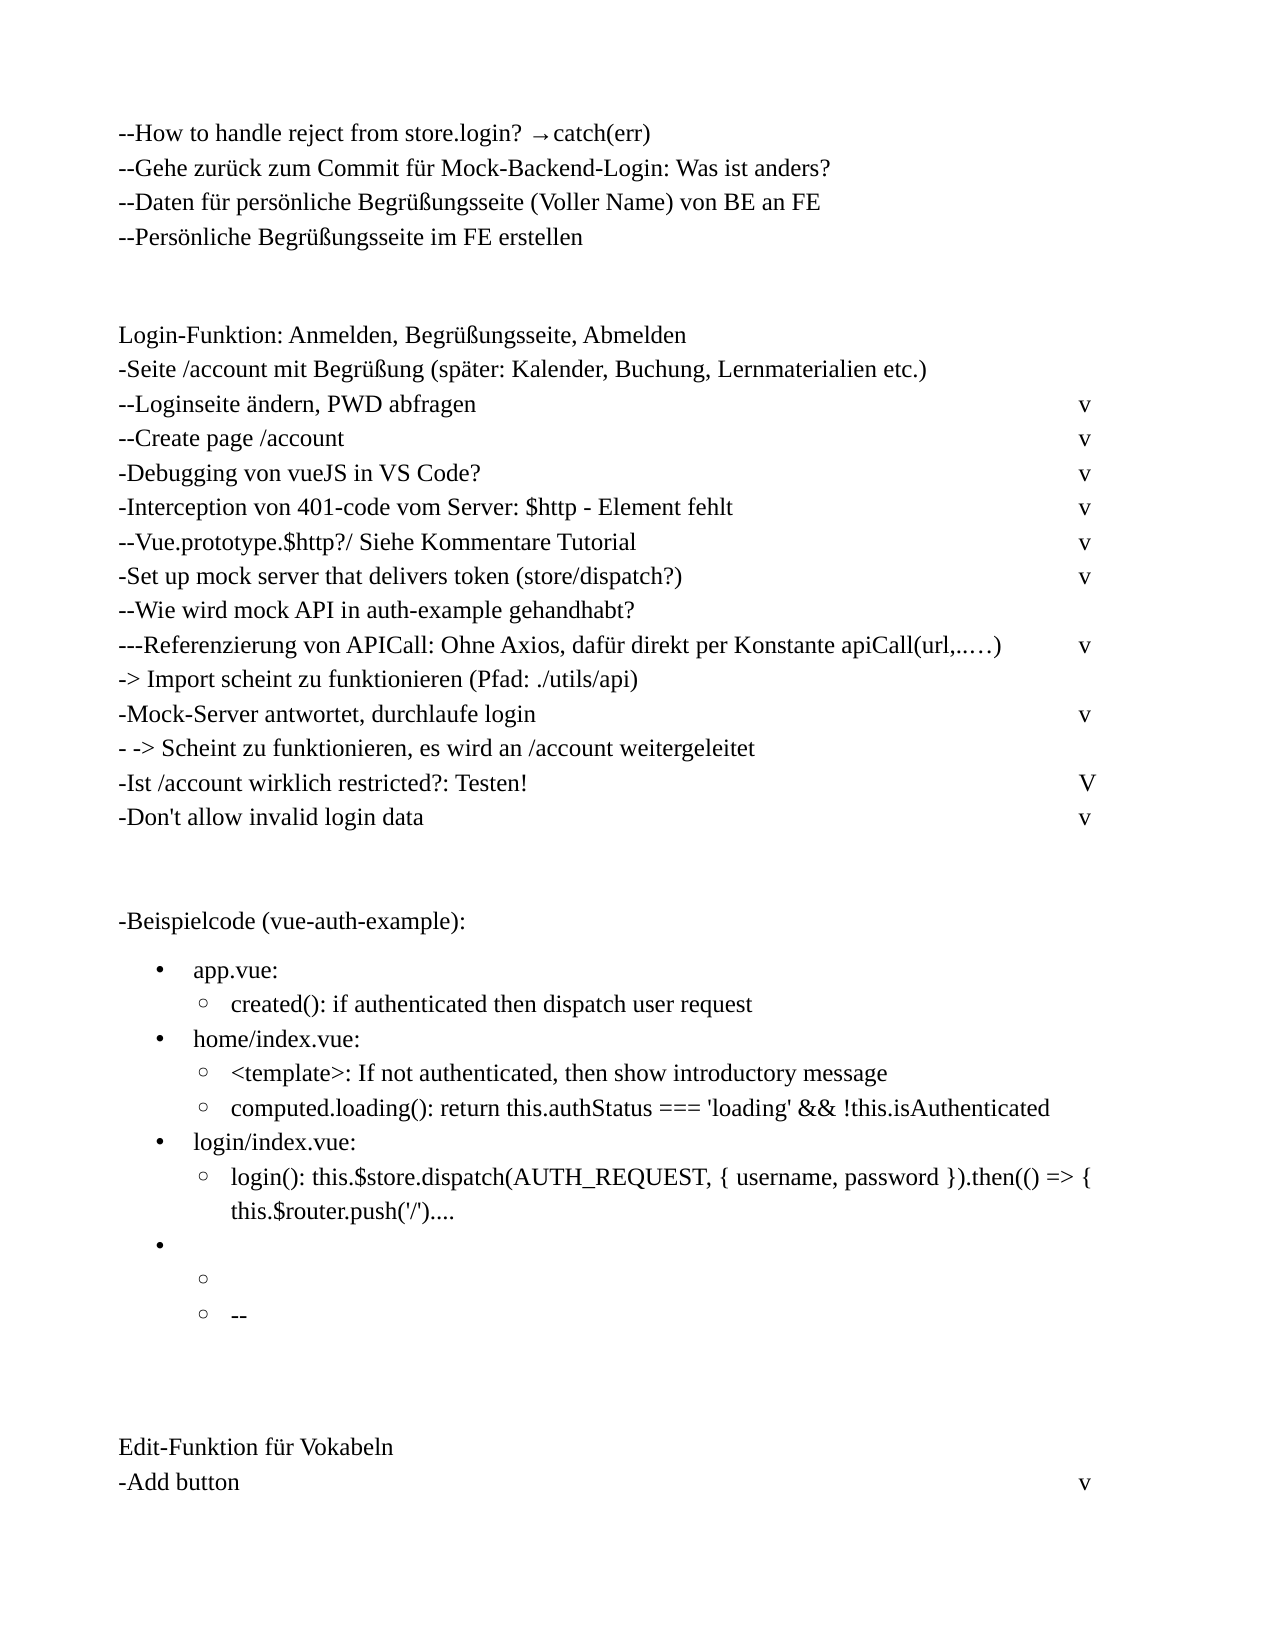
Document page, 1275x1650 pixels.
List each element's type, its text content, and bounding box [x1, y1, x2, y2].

list home/index.vue: [156, 1024, 1157, 1053]
text --How to handle reject from store.login? →catch(err) --Gehe zurück zum Commit für Mock-Backend-Login: Was ist anders? --Daten für persönliche Begrüßungsseite (Voller Name) von BE an FE --Persönliche Begrüßungsseite im FE erstellen [118, 118, 1157, 250]
list <template>: If not authenticated, then show introductory message [193, 1058, 1157, 1087]
list -- [193, 1300, 1157, 1328]
list computed.loading(): return this.authStatus === 'loading' && !this.isAuthenticated [193, 1093, 1157, 1122]
text Edit-Funktion für Vokabeln -Add button v [118, 1432, 1157, 1496]
list login/index.vue: [156, 1127, 1157, 1156]
list app.vue: [156, 955, 1157, 984]
list created(): if authenticated then dispatch user request [193, 989, 1157, 1018]
list login(): this.$store.dispatch(AUTH_REQUEST, { username, password }).then(() => { this.$router.push('/').... [193, 1162, 1157, 1225]
text Login-Funktion: Anmelden, Begrüßungsseite, Abmelden -Seite /account mit Begrüßung (später: Kalender, Buchung, Lernmaterialien etc.) --Loginseite ändern, PWD abfragen v --Create page /account v -Debugging von vueJS in VS Code? v -Interception von 401-code vom Server: $http - Element fehlt v --Vue.prototype.$http?/ Siehe Kommentare Tutorial v -Set up mock server that delivers token (store/dispatch?) v --Wie wird mock API in auth-example gehandhabt? ---Referenzierung von APICall: Ohne Axios, dafür direkt per Konstante apiCall(url,..…) v -> Import scheint zu funktionieren (Pfad: ./utils/api) -Mock-Server antwortet, durchlaufe login v - -> Scheint zu funktionieren, es wird an /account weitergeleitet -Ist /account wirklich restricted?: Testen! V -Don't allow invalid login data v -Beispielcode (vue-auth-example): [118, 320, 1157, 934]
